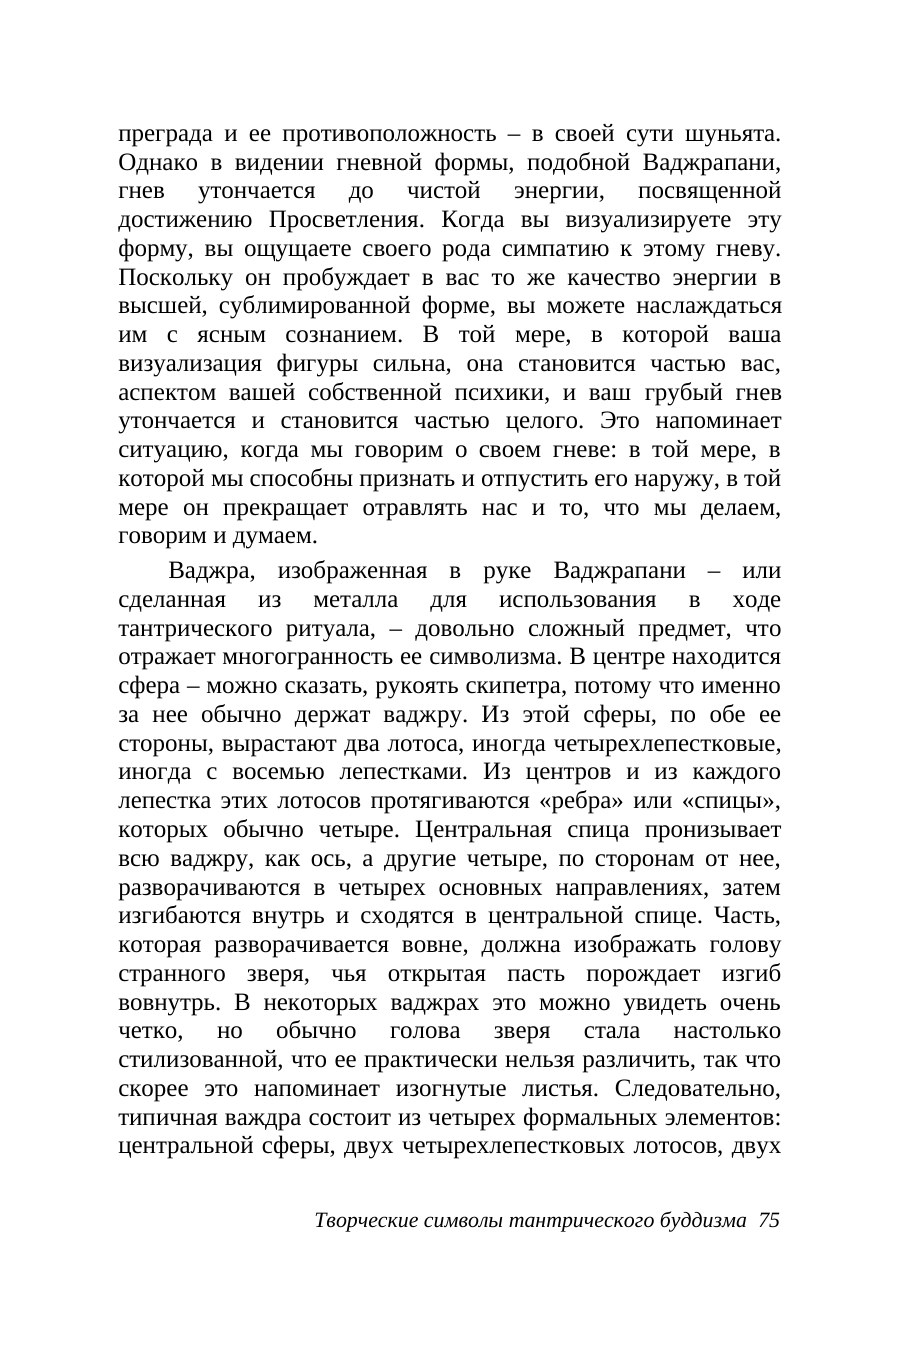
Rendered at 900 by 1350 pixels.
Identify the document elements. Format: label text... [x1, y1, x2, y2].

text преграда и ее противоположность – в своей сути шуньята. Однако в видении гневной формы, подобной Ваджрапани, гнев утончается до чистой энергии, посвященной достижению Просветления. Когда вы визуализируете эту форму, вы ощущаете своего рода симпатию к этому гневу. Поскольку он пробуждает в вас то же качество энергии в высшей, сублимированной форме, вы можете наслаждаться им с ясным сознанием. В той мере, в которой ваша визуализация фигуры сильна, она становится частью вас, аспектом вашей собственной психики, и ваш грубый гнев утончается и становится частью целого. Это напоминает ситуацию, когда мы говорим о своем гневе: в той мере, в которой мы способны признать и отпустить его наружу, в той мере он прекращает отравлять нас и то, что мы делаем, говорим и думаем. [118, 118, 782, 549]
text Ваджра, изображенная в руке Ваджрапани – или сделанная из металла для использования в ходе тантрического ритуала, – довольно сложный предмет, что отражает многогранность ее символизма. В центре находится сфера – можно сказать, рукоять скипетра, потому что именно за нее обычно держат ваджру. Из этой сферы, по обе ее стороны, вырастают два лотоса, иногда четырехлепестковые, иногда с восемью лепестками. Из центров и из каждого лепестка этих лотосов протягиваются «ребра» или «спицы», которых обычно четыре. Центральная спица пронизывает всю ваджру, как ось, а другие четыре, по сторонам от нее, разворачиваются в четырех основных направлениях, затем изгибаются внутрь и сходятся в центральной спице. Часть, которая разворачивается вовне, должна изображать голову странного зверя, чья открытая пасть порождает изгиб вовнутрь. В некоторых ваджрах это можно увидеть очень четко, но обычно голова зверя стала настолько стилизованной, что ее практически нельзя различить, так что скорее это напоминает изогнутые листья. Следовательно, типичная важдра состоит из четырех формальных элементов: центральной сферы, двух четырехлепестковых лотосов, двух [118, 555, 782, 1159]
